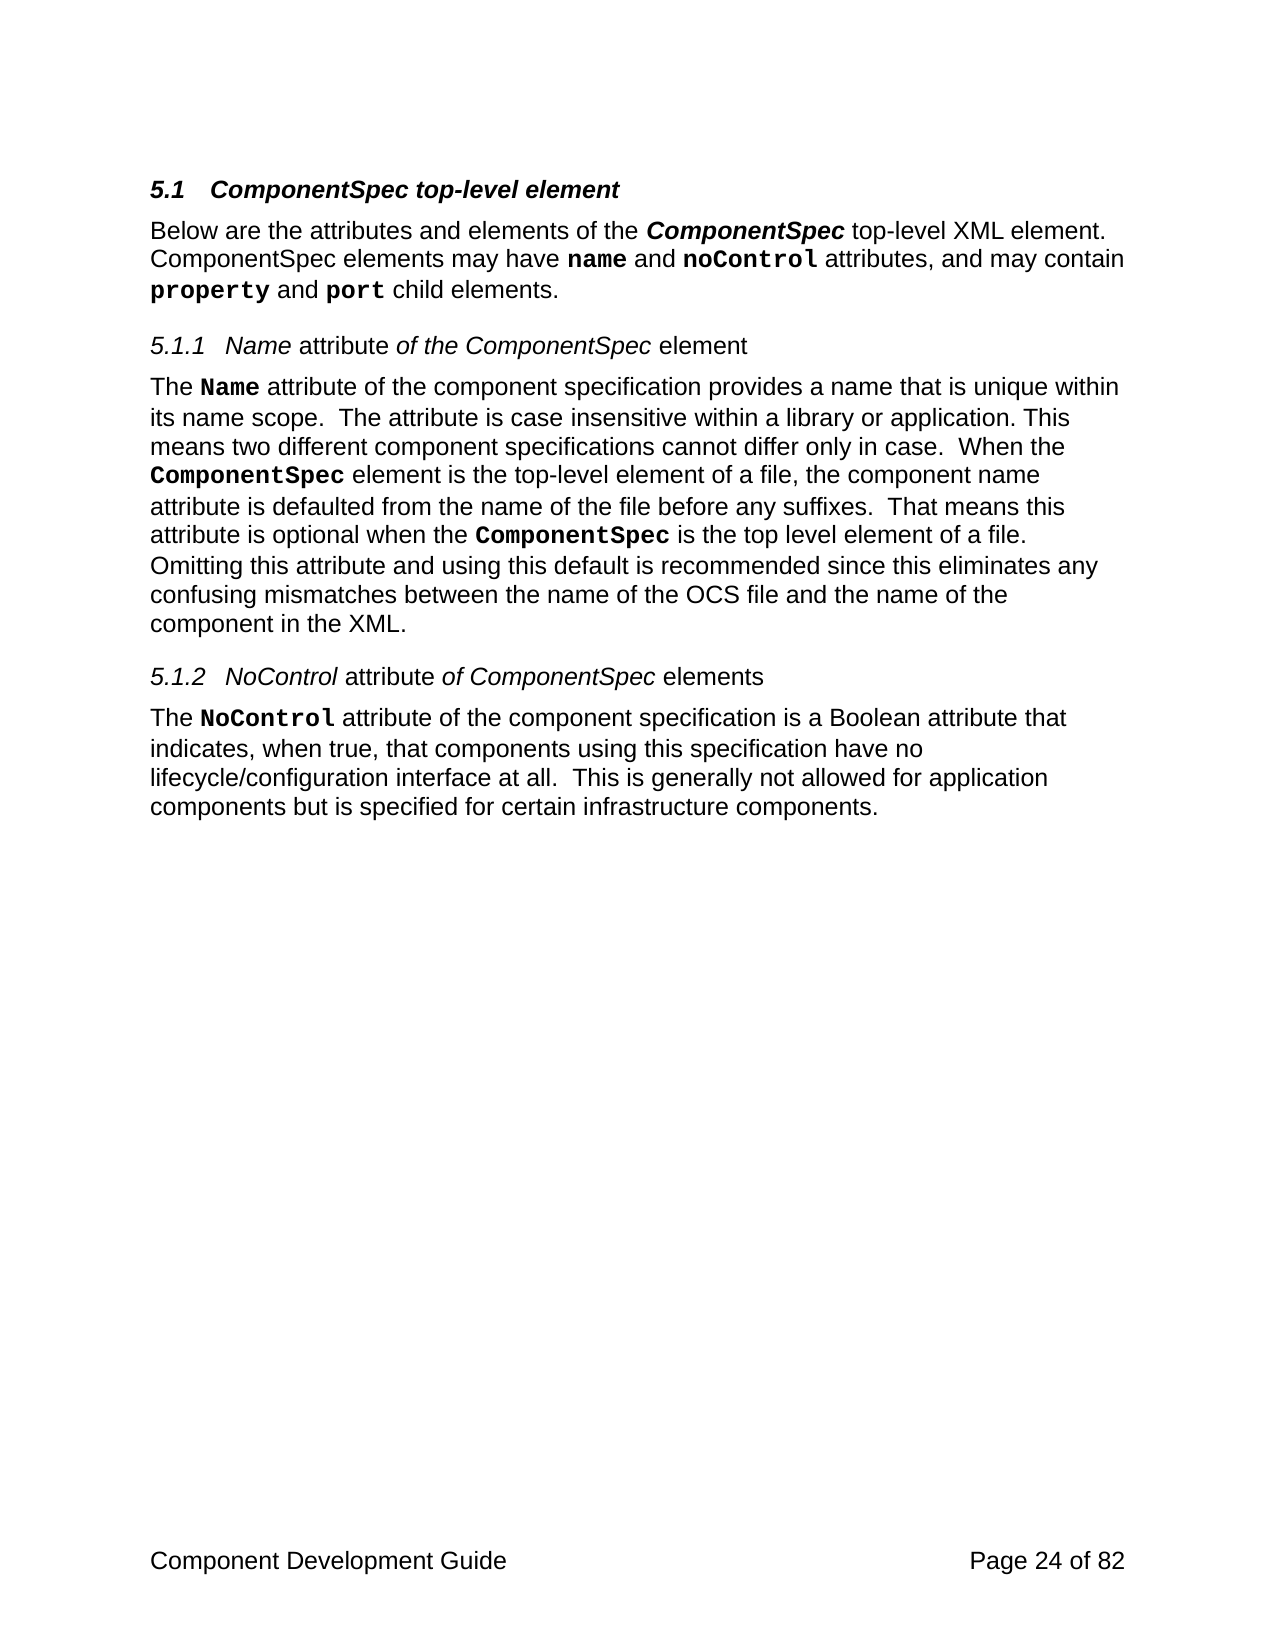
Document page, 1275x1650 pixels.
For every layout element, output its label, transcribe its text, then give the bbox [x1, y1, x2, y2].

text The NoControl attribute of the component specification is a Boolean attribute that indicates, when true, that components using this specification have no lifecycle/configuration interface at all. This is generally not allowed for application components but is specified for certain infrastructure components. [150, 703, 1125, 820]
subtitle NoControl attribute of ComponentSpec elements [150, 662, 1125, 691]
subtitle ComponentSpec top-level element [150, 175, 1125, 204]
text Below are the attributes and elements of the ComponentSpec top-level XML element. ComponentSpec elements may have name and noControl attributes, and may contain property and port child elements. [150, 216, 1125, 306]
subtitle Name attribute of the ComponentSpec element [150, 331, 1125, 360]
text The Name attribute of the component specification provides a name that is unique within its name scope. The attribute is case insensitive within a library or application. This means two different component specifications cannot differ only in case. When the ComponentSpec element is the top-level element of a file, the component name attribute is defaulted from the name of the file before any suffixes. That means this attribute is optional when the ComponentSpec is the top level element of a file. Omitting this attribute and using this default is recommended since this eliminates any confusing mismatches between the name of the OCS file and the name of the component in the XML. [150, 372, 1125, 637]
